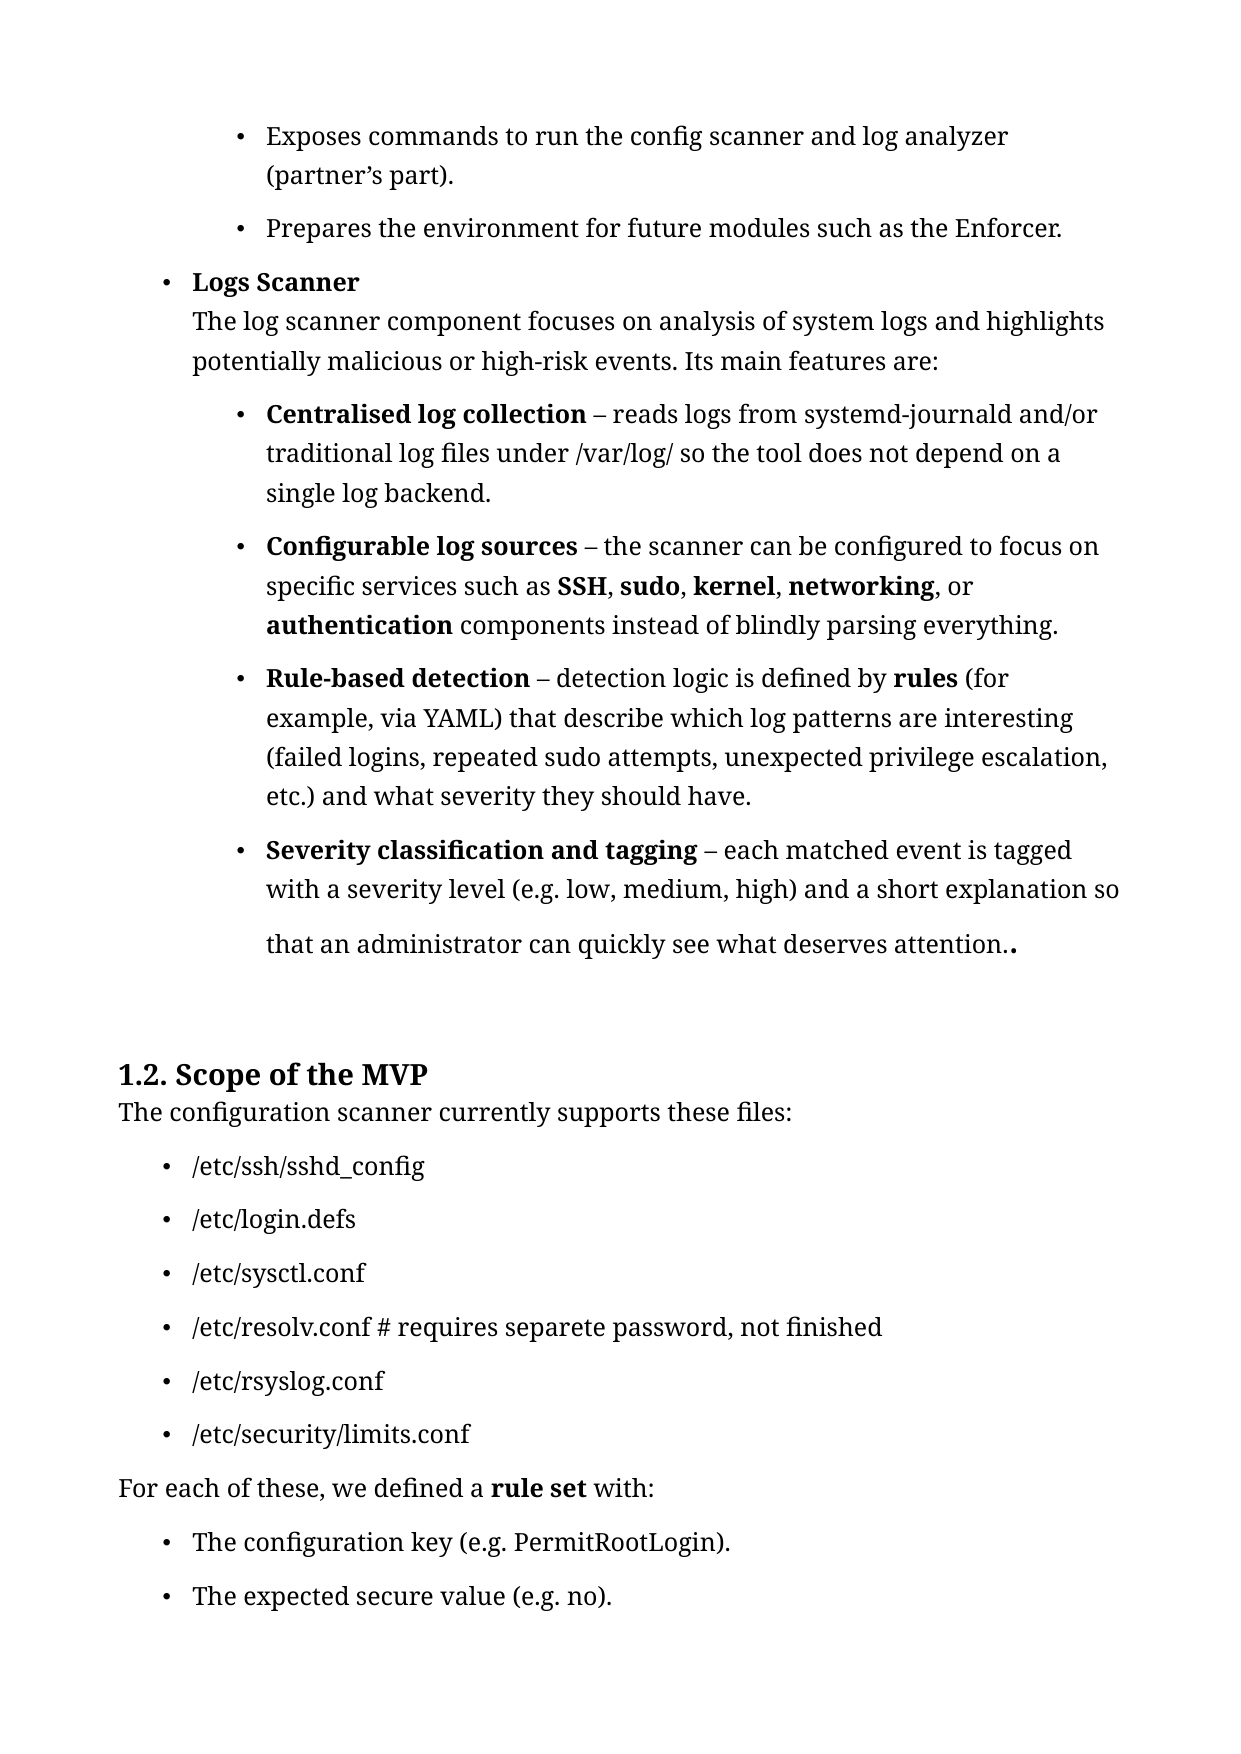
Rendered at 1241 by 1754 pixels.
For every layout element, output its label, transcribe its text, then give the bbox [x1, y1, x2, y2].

list Severity classification and tagging – each matched event is tagged with a severity level (e.g. low, medium, high) and a short explanation so that an administrator can quickly see what deserves attention.. [236, 832, 1122, 964]
list Centralised log collection – reads logs from systemd-journald and/or traditional log files under /var/log/ so the tool does not depend on a single log backend. [236, 397, 1122, 509]
list /etc/rsyslog.conf [162, 1363, 1122, 1397]
list /etc/ssh/sshd_config [162, 1148, 1122, 1182]
list The expected secure value (e.g. no). [162, 1578, 1122, 1612]
list /etc/resolv.conf # requires separete password, not finished [162, 1309, 1122, 1343]
list Logs Scanner The log scanner component focuses on analysis of system logs and highlights potentially malicious or high-risk events. Its main features are: [162, 265, 1122, 377]
list /etc/security/limits.conf [162, 1417, 1122, 1451]
text The configuration scanner currently supports these files: [118, 1094, 1122, 1128]
list /etc/login.defs [162, 1202, 1122, 1236]
text For each of these, we defined a rule set with: [118, 1471, 1122, 1505]
list Rule-based detection – detection logic is defined by rules (for example, via YAML) that describe which log patterns are interesting (failed logins, repeated sudo attempts, unexpected privilege escalation, etc.) and what severity they should have. [236, 661, 1122, 813]
subtitle 1.2. Scope of the MVP [118, 1055, 1122, 1094]
list Prepares the environment for future modules such as the Enforcer. [236, 211, 1122, 245]
list The configuration key (e.g. PermitRootLogin). [162, 1524, 1122, 1558]
list /etc/sysctl.conf [162, 1256, 1122, 1290]
list Exposes commands to run the config scanner and log analyzer (partner’s part). [236, 118, 1122, 191]
list Configurable log sources – the scanner can be configured to focus on specific services such as SSH, sudo, kernel, networking, or authentication components instead of blindly parsing everything. [236, 529, 1122, 641]
